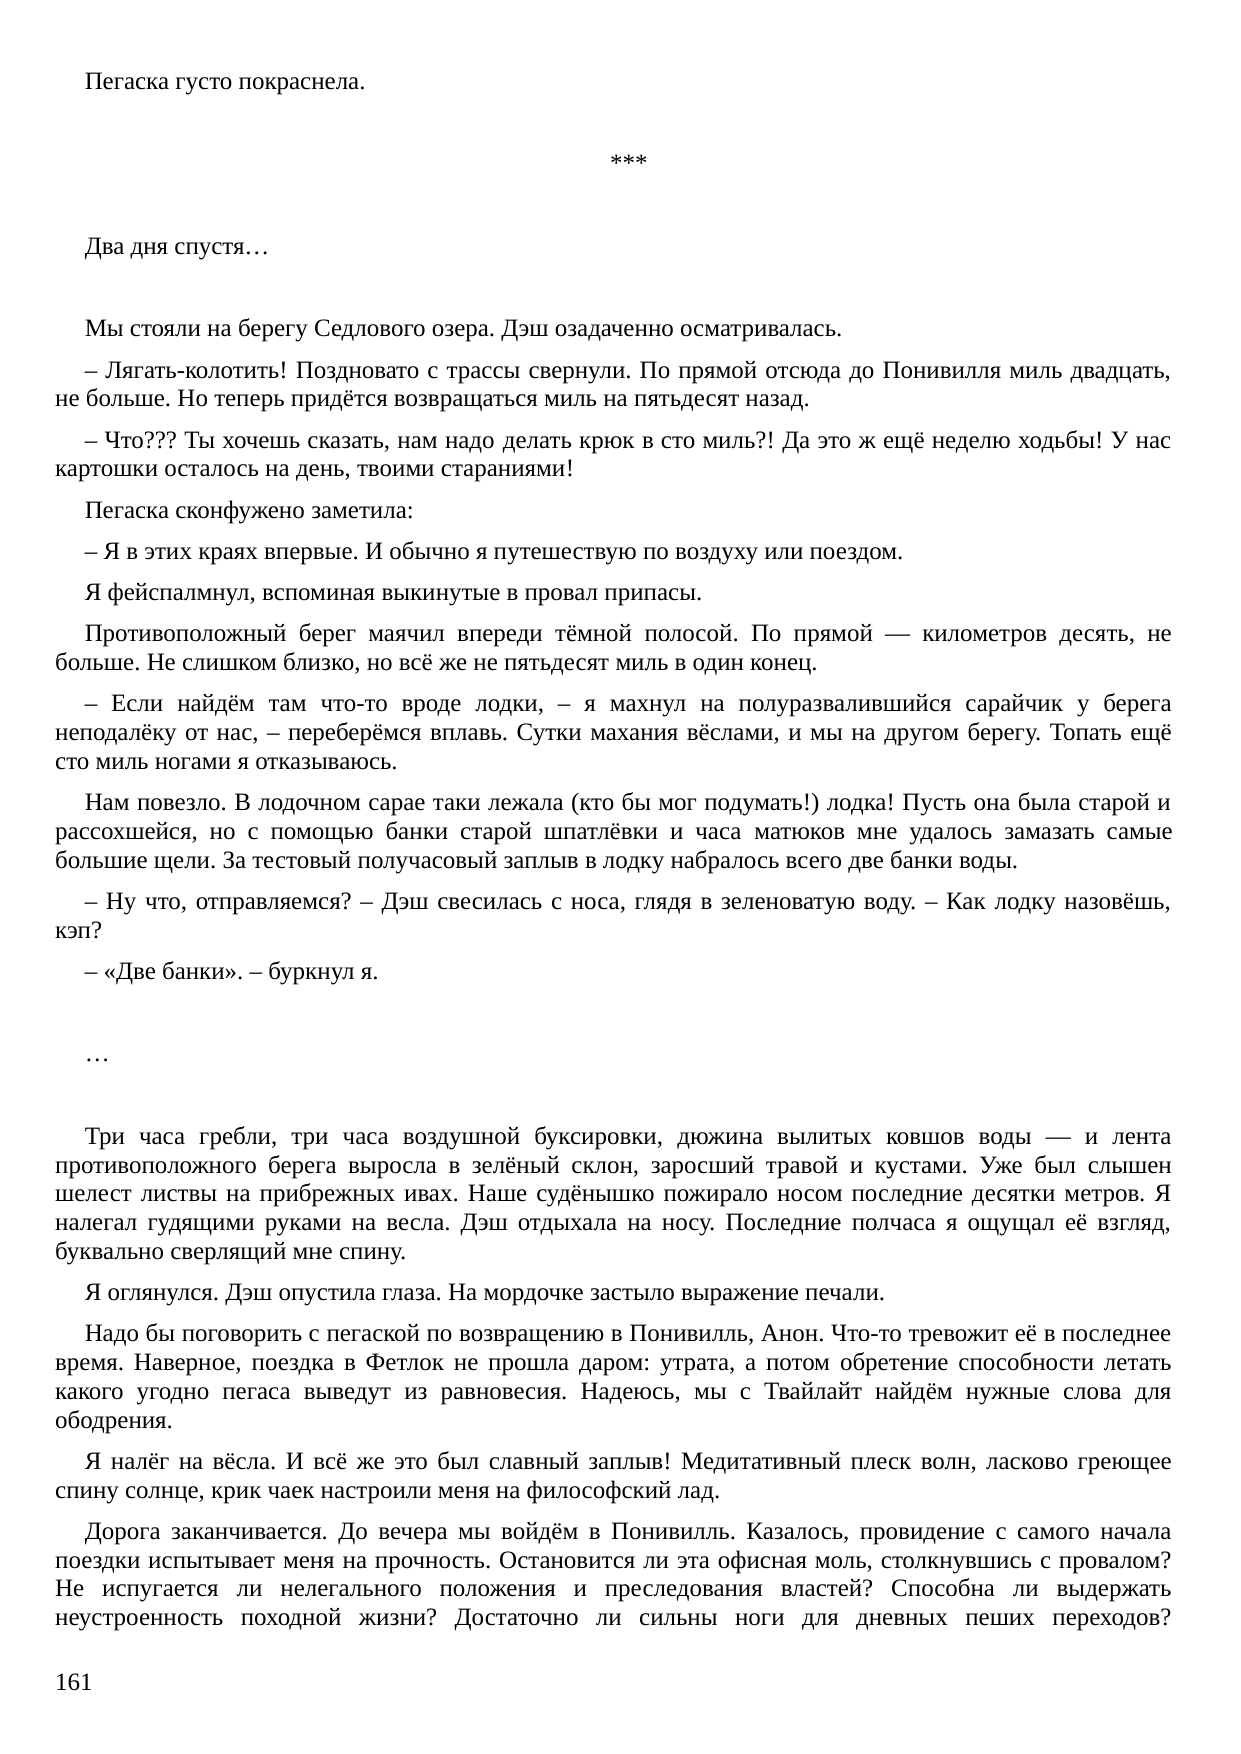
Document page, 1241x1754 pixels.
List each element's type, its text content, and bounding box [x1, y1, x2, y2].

text – Если найдём там что-то вроде лодки, – я махнул на полуразвалившийся сарайчик у берега неподалёку от нас, – переберёмся вплавь. Сутки махания вёслами, и мы на другом берегу. Топать ещё сто миль ногами я отказываюсь. [55, 688, 1173, 775]
text – Я в этих краях впервые. И обычно я путешествую по воздуху или поездом. [55, 536, 1173, 565]
text Надо бы поговорить с пегаской по возвращению в Понивилль, Анон. Что-то тревожит её в последнее время. Наверное, поездка в Фетлок не прошла даром: утрата, а потом обретение способности летать какого угодно пегаса выведут из равновесия. Надеюсь, мы с Твайлайт найдём нужные слова для ободрения. [55, 1318, 1173, 1433]
text – Что??? Ты хочешь сказать, нам надо делать крюк в сто миль?! Да это ж ещё неделю ходьбы! У нас картошки осталось на день, твоими стараниями! [55, 425, 1173, 482]
text Два дня спустя… [55, 231, 1173, 260]
text Дорога заканчивается. До вечера мы войдём в Понивилль. Казалось, провидение с самого начала поездки испытывает меня на прочность. Остановится ли эта офисная моль, столкнувшись с провалом? Не испугается ли нелегального положения и преследования властей? Способна ли выдержать неустроенность походной жизни? Достаточно ли сильны ноги для дневных пеших переходов? [55, 1516, 1173, 1631]
text – «Две банки». – буркнул я. [55, 956, 1173, 985]
text *** [55, 148, 1173, 177]
text Нам повезло. В лодочном сарае таки лежала (кто бы мог подумать!) лодка! Пусть она была старой и рассохшейся, но с помощью банки старой шпатлёвки и часа матюков мне удалось замазать самые большие щели. За тестовый получасовый заплыв в лодку набралось всего две банки воды. [55, 787, 1173, 873]
text Противоположный берег маячил впереди тёмной полосой. По прямой — километров десять, не больше. Не слишком близко, но всё же не пятьдесят миль в один конец. [55, 618, 1173, 676]
text – Лягать-колотить! Поздновато с трассы свернули. По прямой отсюда до Понивилля миль двадцать, не больше. Но теперь придётся возвращаться миль на пятьдесят назад. [55, 355, 1173, 412]
text – Ну что, отправляемся? – Дэш свесилась с носа, глядя в зеленоватую воду. – Как лодку назовёшь, кэп? [55, 886, 1173, 943]
text Три часа гребли, три часа воздушной буксировки, дюжина вылитых ковшов воды — и лента противоположного берега выросла в зелёный склон, заросший травой и кустами. Уже был слышен шелест листвы на прибрежных ивах. Наше судёнышко пожирало носом последние десятки метров. Я налегал гудящими руками на весла. Дэш отдыхала на носу. Последние полчаса я ощущал её взгляд, буквально сверлящий мне спину. [55, 1121, 1173, 1265]
text Я фейспалмнул, вспоминая выкинутые в провал припасы. [55, 577, 1173, 606]
text Пегаска густо покраснела. [55, 66, 1173, 95]
text Я налёг на вёсла. И всё же это был славный заплыв! Медитативный плеск волн, ласково греющее спину солнце, крик чаек настроили меня на философский лад. [55, 1446, 1173, 1503]
text Мы стояли на берегу Седлового озера. Дэш озадаченно осматривалась. [55, 313, 1173, 342]
text Пегаска сконфужено заметила: [55, 495, 1173, 523]
text … [55, 1038, 1173, 1067]
text Я оглянулся. Дэш опустила глаза. На мордочке застыло выражение печали. [55, 1277, 1173, 1306]
